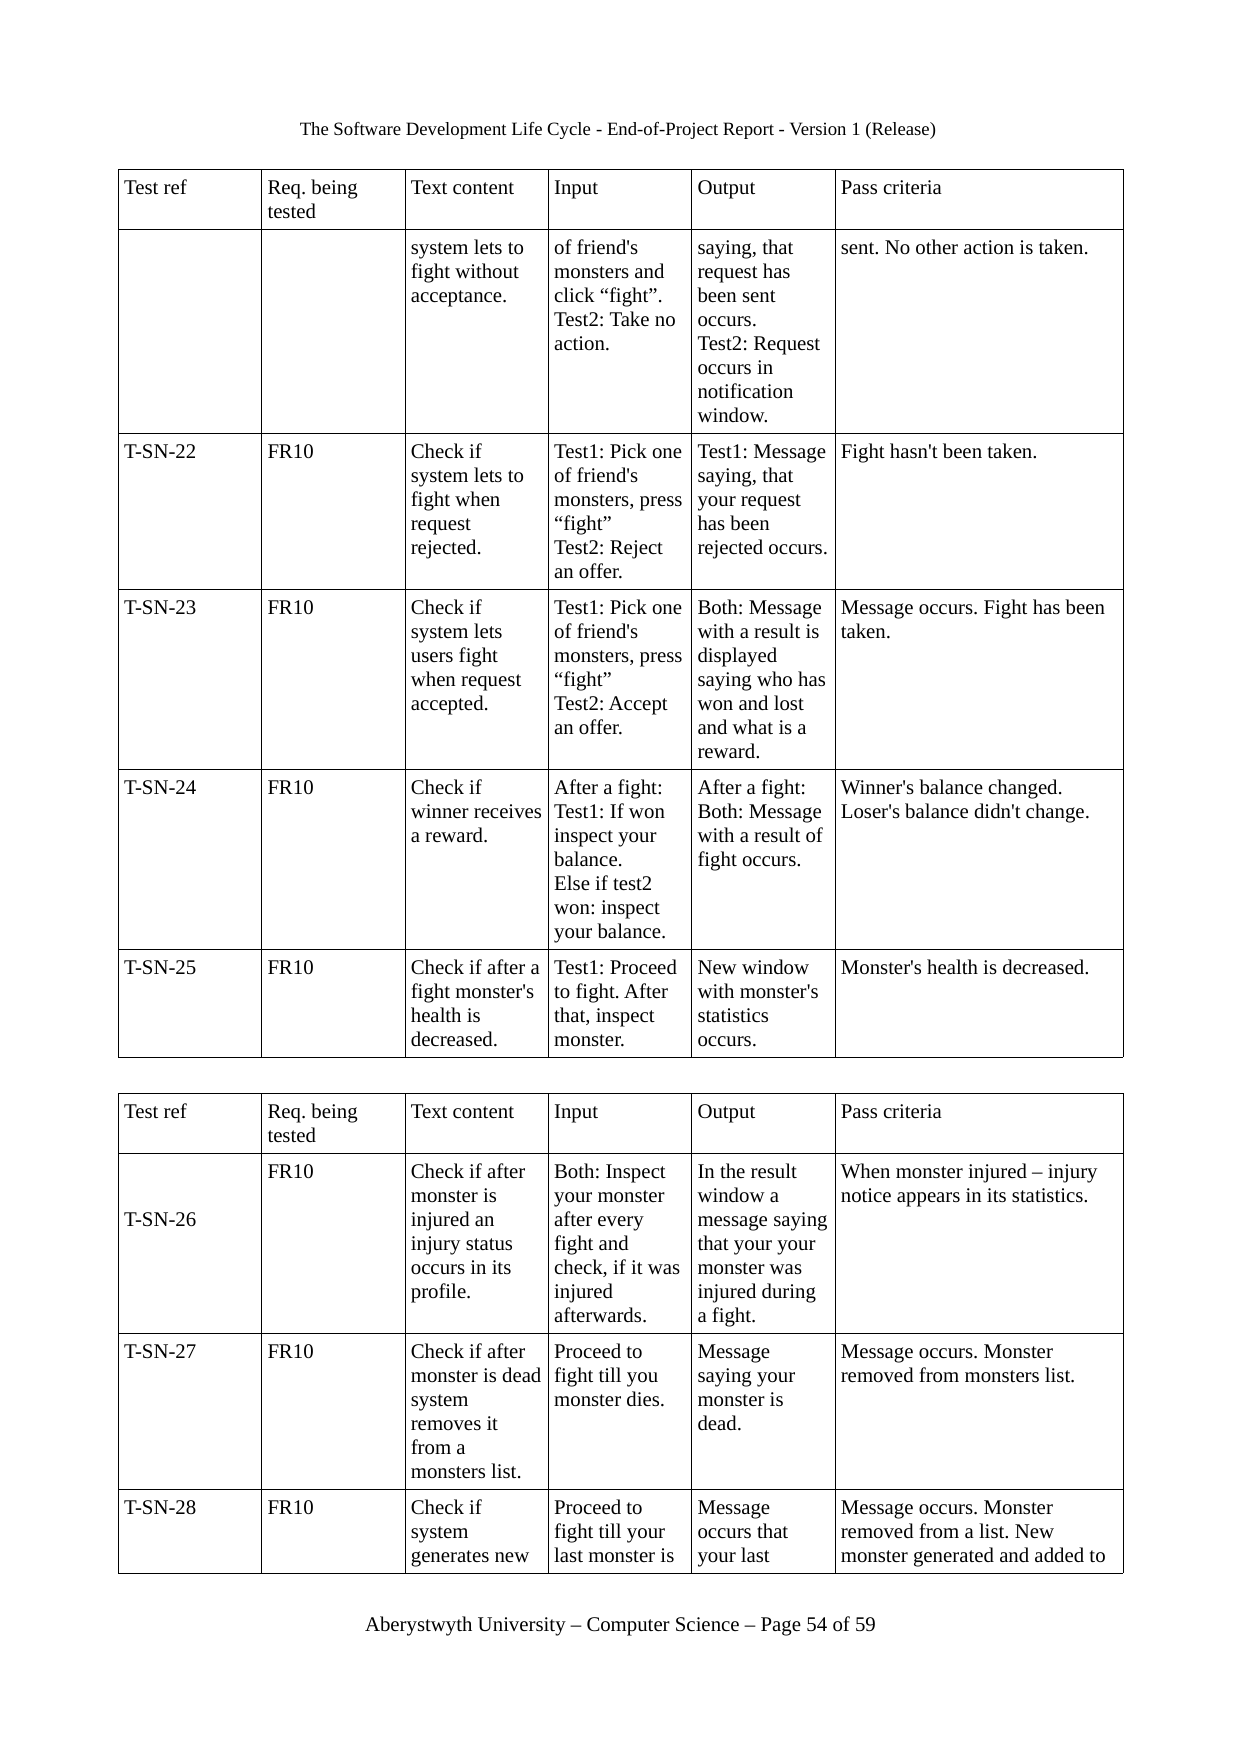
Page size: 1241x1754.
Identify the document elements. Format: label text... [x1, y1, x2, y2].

table_cell In the result window a message saying that your your monster was injured during a fight. [692, 1154, 835, 1333]
table_header Test ref [119, 170, 261, 229]
table_cell of friend's monsters and click “fight”. Test2: Take no action. [549, 230, 691, 433]
table_cell Check if after a fight monster's health is decreased. [406, 950, 548, 1057]
table_cell Proceed to fight till your last monster is [549, 1490, 691, 1573]
table_cell T-SN-23 [119, 590, 261, 769]
table_cell Check if after monster is injured an injury status occurs in its profile. [406, 1154, 548, 1333]
table_cell saying, that request has been sent occurs. Test2: Request occurs in notification window. [692, 230, 835, 433]
table_cell T-SN-24 [119, 770, 261, 949]
table_cell Message occurs that your last [692, 1490, 835, 1573]
table_cell T-SN-28 [119, 1490, 261, 1573]
table_cell T-SN-25 [119, 950, 261, 1057]
table_cell Monster's health is decreased. [836, 950, 1123, 1057]
table_cell Test1: Pick one of friend's monsters, press “fight” Test2: Reject an offer. [549, 434, 691, 589]
table_cell Message occurs. Monster removed from a list. New monster generated and added to [836, 1490, 1123, 1573]
table_cell Check if system lets to fight when request rejected. [406, 434, 548, 589]
table_cell FR10 [262, 434, 405, 589]
table_cell FR10 [262, 1490, 405, 1573]
table_cell sent. No other action is taken. [836, 230, 1123, 433]
table_header Output [692, 1094, 835, 1153]
table_cell Test1: Proceed to fight. After that, inspect monster. [549, 950, 691, 1057]
table_cell Both: Inspect your monster after every fight and check, if it was injured afterwards. [549, 1154, 691, 1333]
table_cell FR10 [262, 950, 405, 1057]
table_cell Check if after monster is dead system removes it from a monsters list. [406, 1334, 548, 1489]
table_cell Test1: Pick one of friend's monsters, press “fight” Test2: Accept an offer. [549, 590, 691, 769]
table_header Pass criteria [836, 170, 1123, 229]
table_cell Test1: Message saying, that your request has been rejected occurs. [692, 434, 835, 589]
table_cell When monster injured – injury notice appears in its statistics. [836, 1154, 1123, 1333]
table_cell FR10 [262, 770, 405, 949]
table_cell FR10 [262, 590, 405, 769]
table_cell Check if winner receives a reward. [406, 770, 548, 949]
table_cell Message saying your monster is dead. [692, 1334, 835, 1489]
table_header Req. being tested [262, 170, 405, 229]
table_header Req. being tested [262, 1094, 405, 1153]
table_cell system lets to fight without acceptance. [406, 230, 548, 433]
table_header Output [692, 170, 835, 229]
table_cell FR10 [262, 1154, 405, 1333]
table_cell T-SN-26 [119, 1154, 261, 1333]
table_cell FR10 [262, 1334, 405, 1489]
table_header Text content [406, 1094, 548, 1153]
table_cell [262, 230, 405, 433]
table_cell T-SN-22 [119, 434, 261, 589]
table_cell [119, 230, 261, 433]
table_cell Both: Message with a result is displayed saying who has won and lost and what is a reward. [692, 590, 835, 769]
table_cell Check if system lets users fight when request accepted. [406, 590, 548, 769]
table_cell Fight hasn't been taken. [836, 434, 1123, 589]
table_header Test ref [119, 1094, 261, 1153]
table_cell New window with monster's statistics occurs. [692, 950, 835, 1057]
table_cell Message occurs. Fight has been taken. [836, 590, 1123, 769]
table_cell Winner's balance changed. Loser's balance didn't change. [836, 770, 1123, 949]
table_cell Check if system generates new [406, 1490, 548, 1573]
table_cell After a fight: Both: Message with a result of fight occurs. [692, 770, 835, 949]
table_cell Proceed to fight till you monster dies. [549, 1334, 691, 1489]
table_header Text content [406, 170, 548, 229]
table_cell Message occurs. Monster removed from monsters list. [836, 1334, 1123, 1489]
table_header Input [549, 170, 691, 229]
table_header Pass criteria [836, 1094, 1123, 1153]
table_cell After a fight: Test1: If won inspect your balance. Else if test2 won: inspect your balance. [549, 770, 691, 949]
table_header Input [549, 1094, 691, 1153]
table_cell T-SN-27 [119, 1334, 261, 1489]
